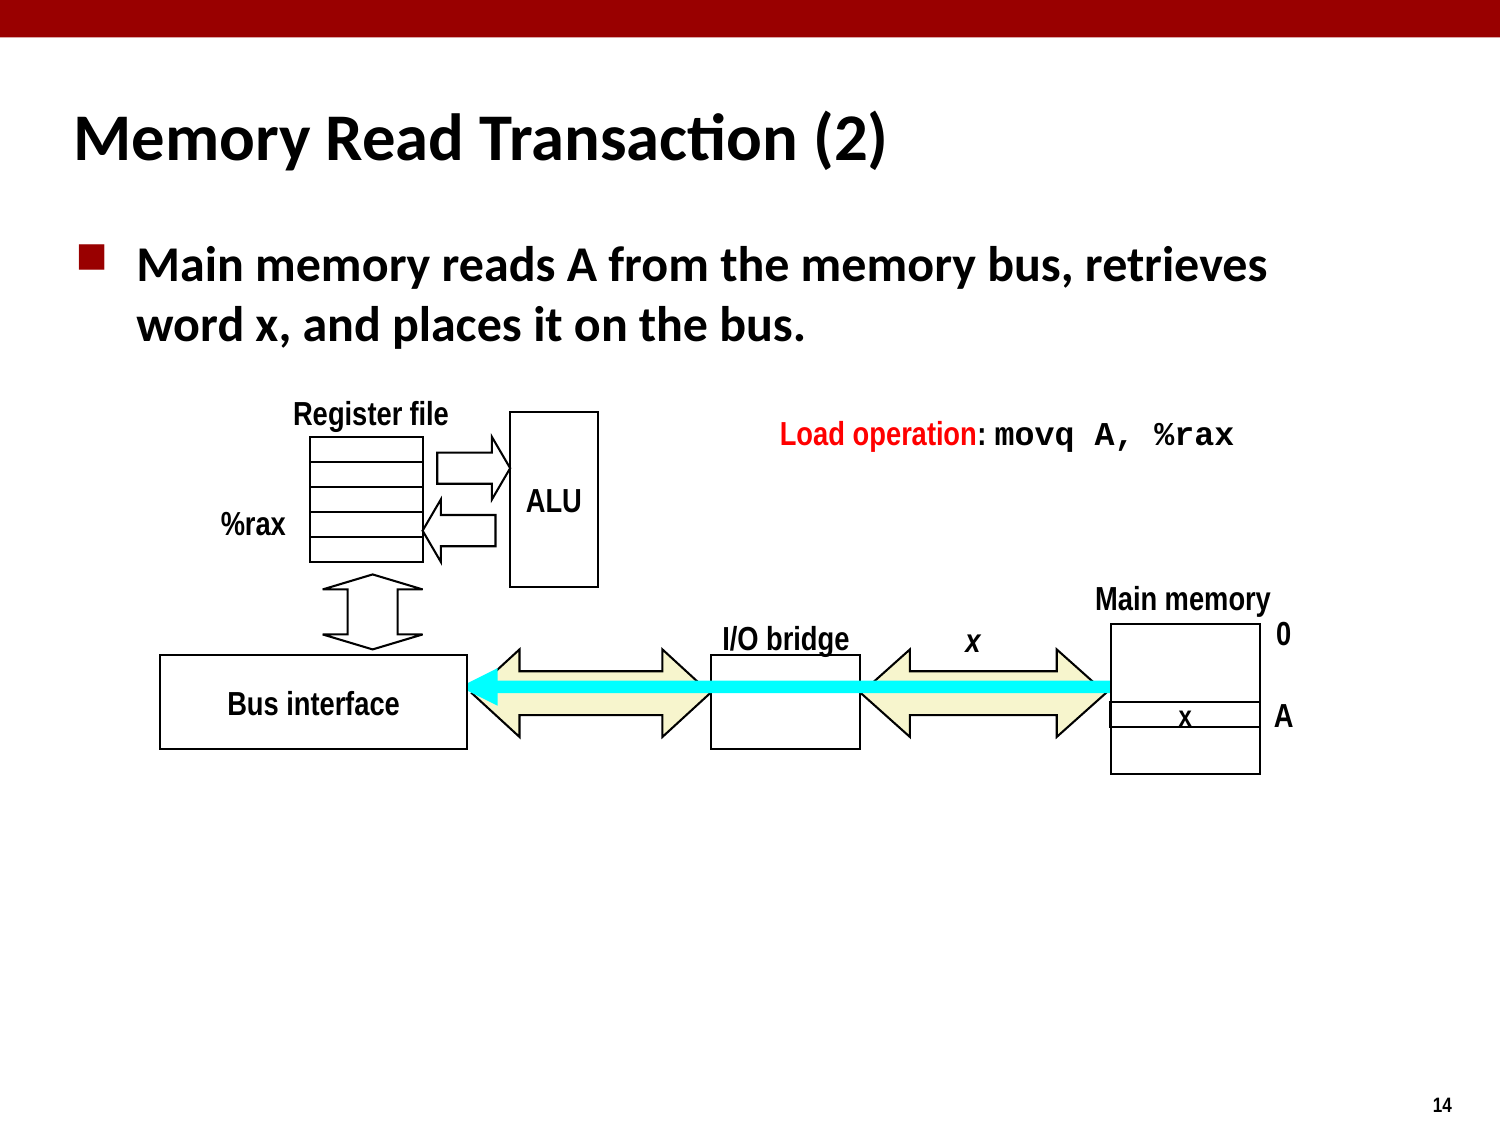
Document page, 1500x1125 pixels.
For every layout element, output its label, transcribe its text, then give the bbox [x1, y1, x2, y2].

text_box [861, 694, 1105, 737]
title Memory Read Transaction (2) [58, 71, 1304, 197]
text_box [471, 693, 710, 737]
text_box 0 [1281, 625, 1286, 642]
text_box Load operation: movq A, %rax [765, 404, 1250, 500]
text_box [875, 649, 1091, 680]
text_box 0 [1261, 604, 1307, 660]
text_box ALU [510, 411, 598, 587]
text_box A [1259, 687, 1309, 742]
text_box Bus interface [160, 654, 468, 750]
text_box %rax [205, 494, 301, 550]
list Main memory reads A from the memory bus, retrieves word x, and places it on the bus. [65, 223, 1361, 1040]
text_box Register file [278, 384, 464, 440]
text_box x [1110, 702, 1261, 728]
text_box [498, 649, 696, 680]
text_box I/O bridge [707, 609, 865, 665]
text_box x [950, 612, 996, 667]
text_box Main memory [1074, 569, 1292, 625]
